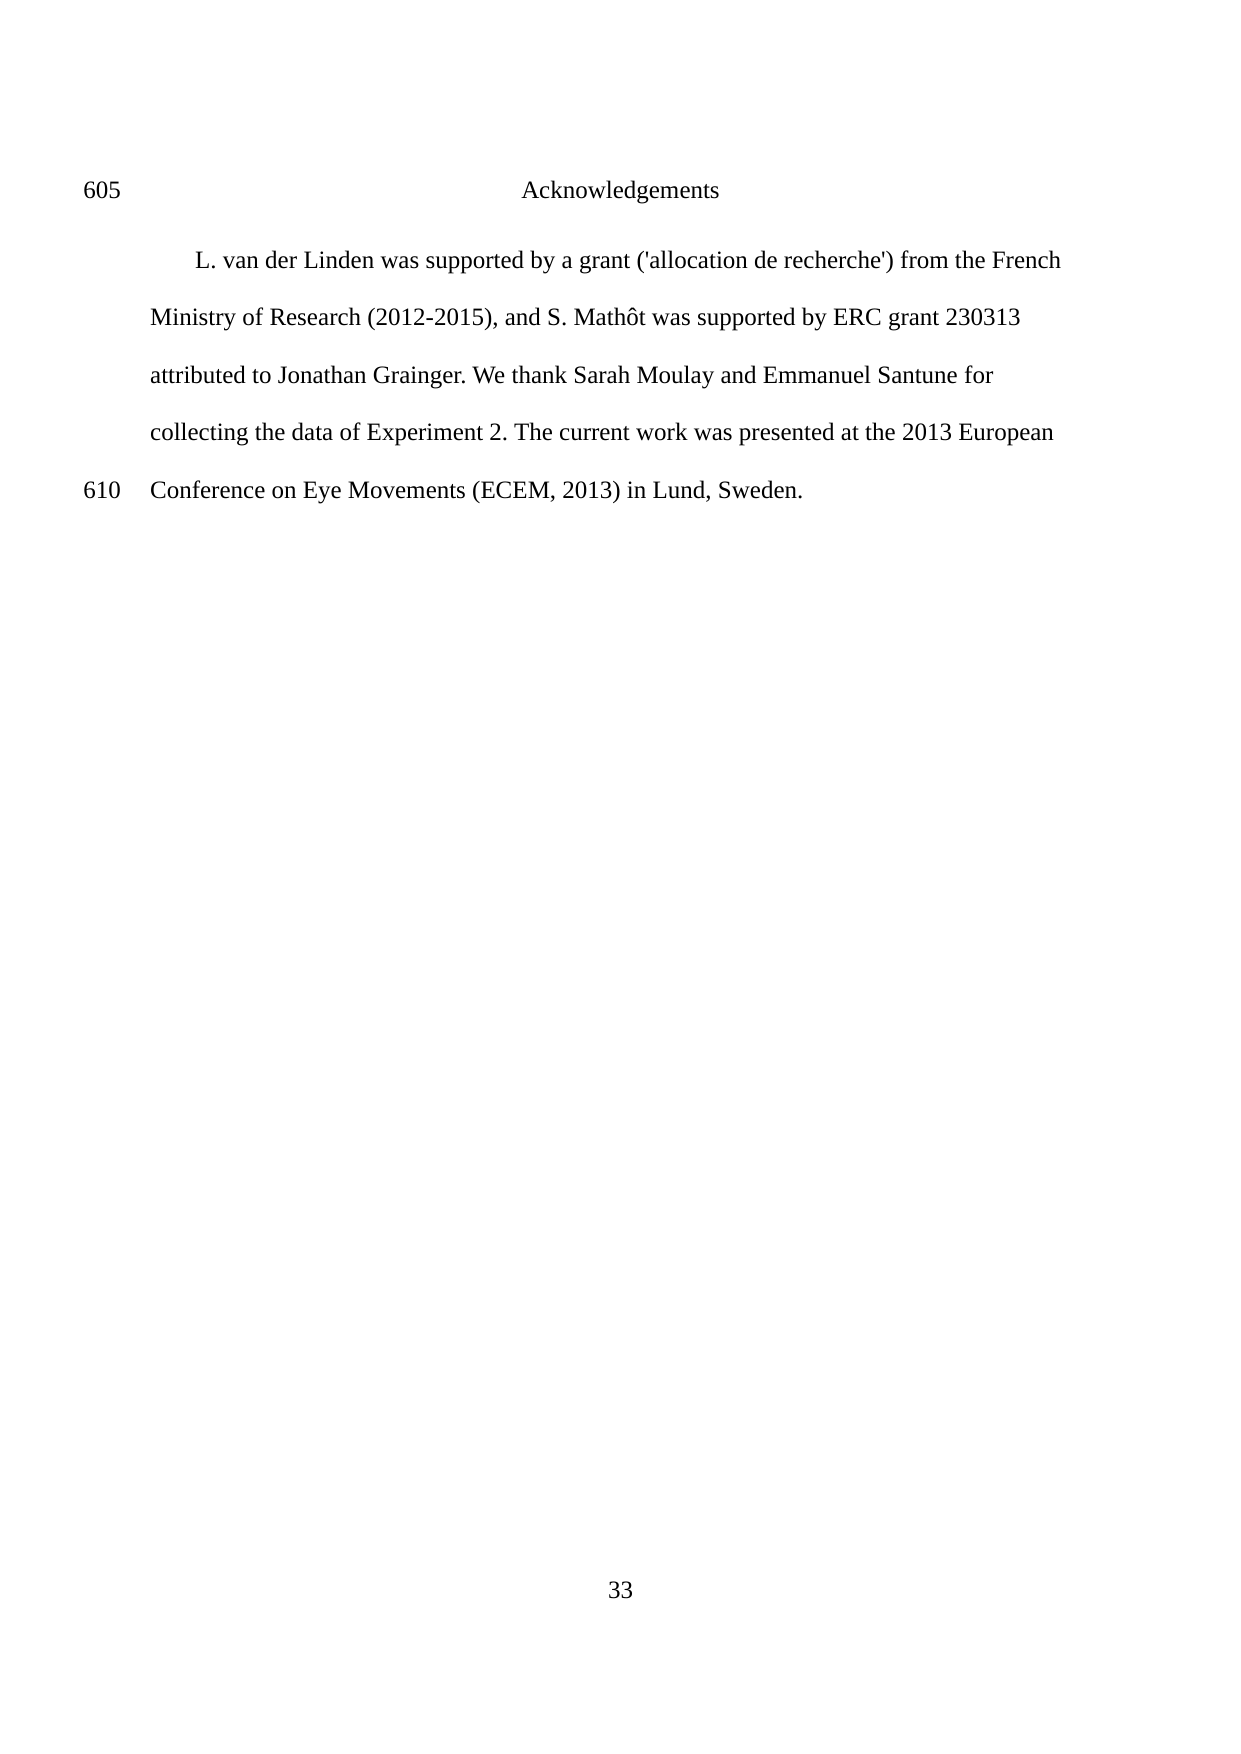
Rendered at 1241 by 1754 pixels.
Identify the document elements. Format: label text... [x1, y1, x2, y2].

text L. van der Linden was supported by a grant ('allocation de recherche') from the French Ministry of Research (2012-2015), and S. Mathôt was supported by ERC grant 230313 attributed to Jonathan Grainger. We thank Sarah Moulay and Emmanuel Santune for collecting the data of Experiment 2. The current work was presented at the 2013 European Conference on Eye Movements (ECEM, 2013) in Lund, Sweden. [150, 245, 1091, 504]
subtitle Acknowledgements [150, 175, 1091, 204]
